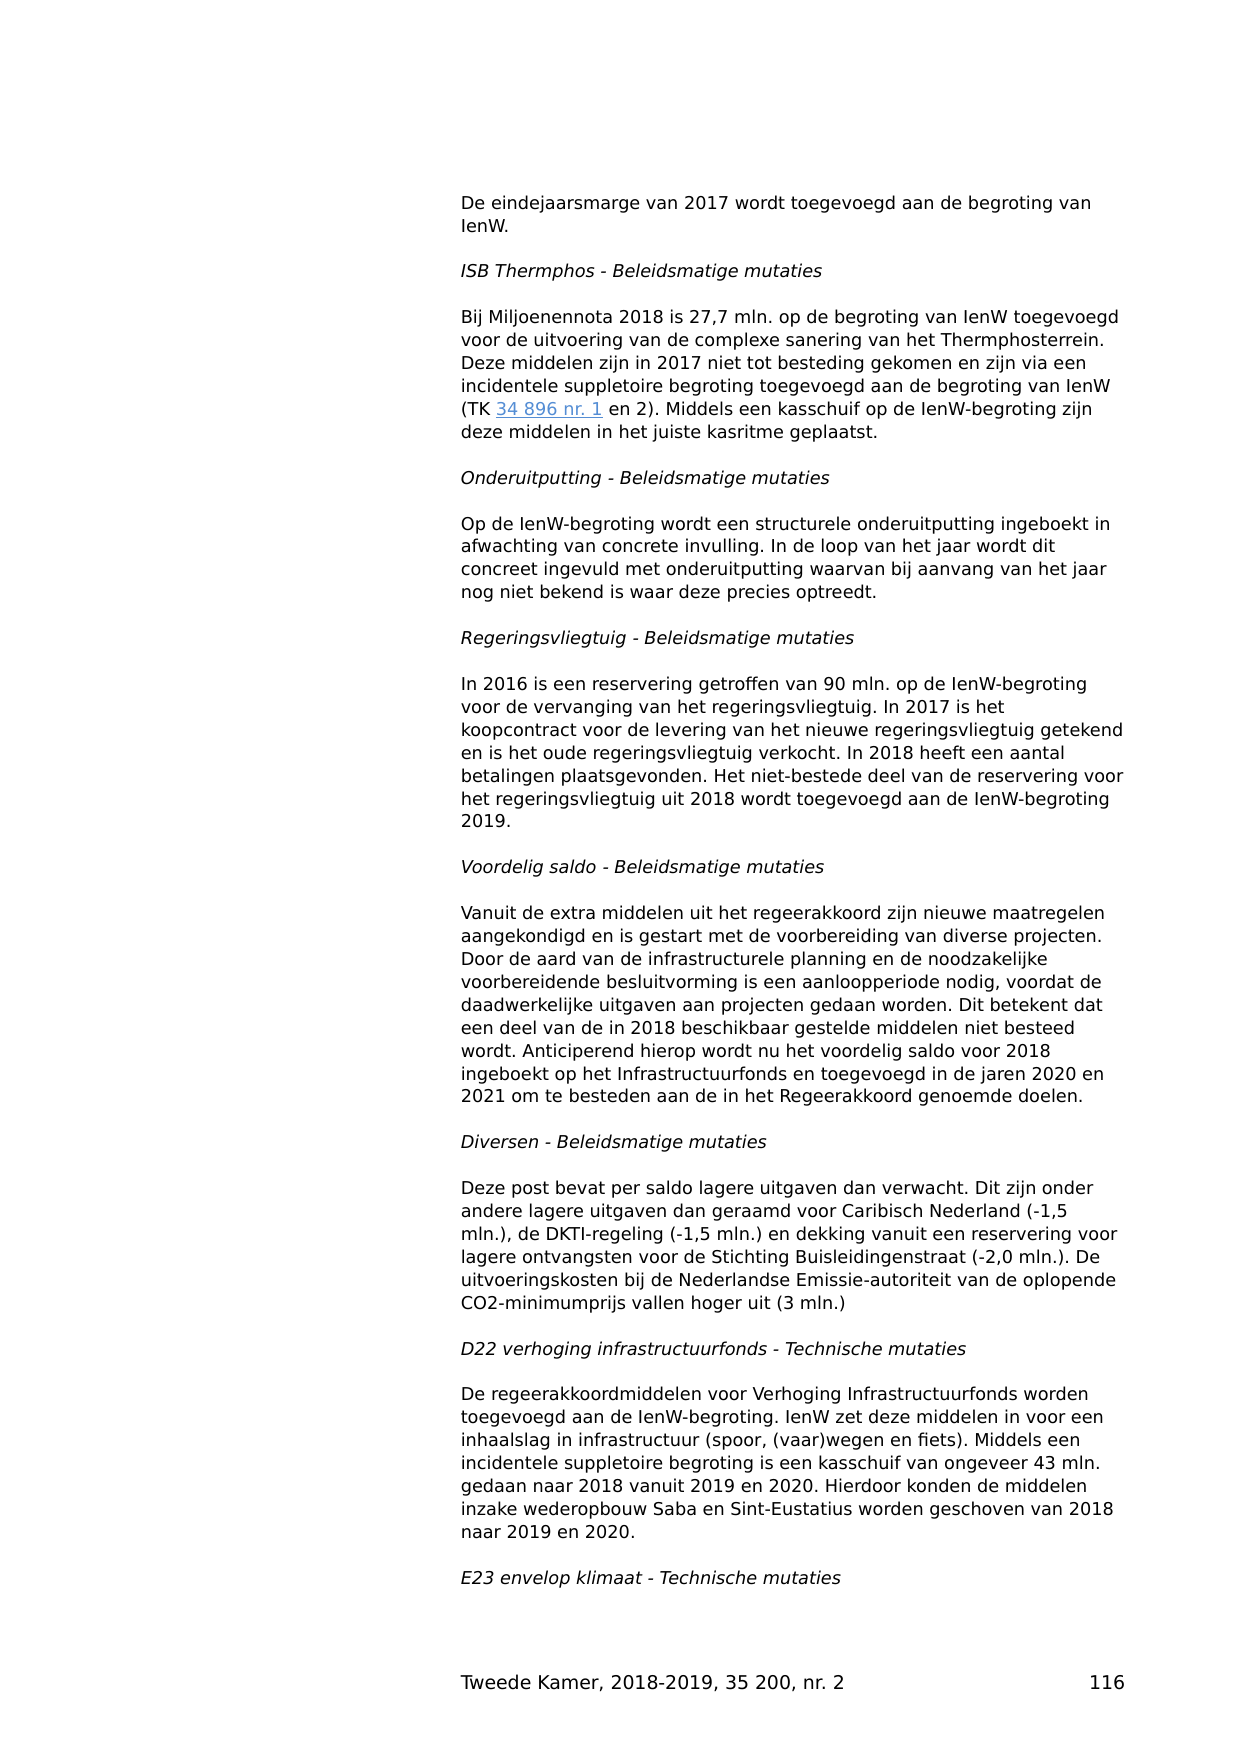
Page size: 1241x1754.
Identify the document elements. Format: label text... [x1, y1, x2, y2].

text Onderuitputting - Beleidsmatige mutaties [461, 466, 1125, 489]
text Deze post bevat per saldo lagere uitgaven dan verwacht. Dit zijn onder andere lagere uitgaven dan geraamd voor Caribisch Nederland (-1,5 mln.), de DKTI-regeling (-1,5 mln.) en dekking vanuit een reservering voor lagere ontvangsten voor de Stichting Buisleidingenstraat (-2,0 mln.). De uitvoeringskosten bij de Nederlandse Emissie-autoriteit van de oplopende CO2-minimumprijs vallen hoger uit (3 mln.) [461, 1176, 1125, 1314]
text Diversen - Beleidsmatige mutaties [461, 1130, 1125, 1153]
text Vanuit de extra middelen uit het regeerakkoord zijn nieuwe maatregelen aangekondigd en is gestart met de voorbereiding van diverse projecten. Door de aard van de infrastructurele planning en de noodzakelijke voorbereidende besluitvorming is een aanloopperiode nodig, voordat de daadwerkelijke uitgaven aan projecten gedaan worden. Dit betekent dat een deel van de in 2018 beschikbaar gestelde middelen niet besteed wordt. Anticiperend hierop wordt nu het voordelig saldo voor 2018 ingeboekt op het Infrastructuurfonds en toegevoegd in de jaren 2020 en 2021 om te besteden aan de in het Regeerakkoord genoemde doelen. [461, 901, 1125, 1107]
text De regeerakkoordmiddelen voor Verhoging Infrastructuurfonds worden toegevoegd aan de IenW-begroting. IenW zet deze middelen in voor een inhaalslag in infrastructuur (spoor, (vaar)wegen en fiets). Middels een incidentele suppletoire begroting is een kasschuif van ongeveer 43 mln. gedaan naar 2018 vanuit 2019 en 2020. Hierdoor konden de middelen inzake wederopbouw Saba en Sint-Eustatius worden geschoven van 2018 naar 2019 en 2020. [461, 1382, 1125, 1543]
text ISB Thermphos - Beleidsmatige mutaties [461, 259, 1125, 282]
text Op de IenW-begroting wordt een structurele onderuitputting ingeboekt in afwachting van concrete invulling. In de loop van het jaar wordt dit concreet ingevuld met onderuitputting waarvan bij aanvang van het jaar nog niet bekend is waar deze precies optreedt. [461, 512, 1125, 603]
text E23 envelop klimaat - Technische mutaties [461, 1566, 1125, 1589]
text Bij Miljoenennota 2018 is 27,7 mln. op de begroting van IenW toegevoegd voor de uitvoering van de complexe sanering van het Thermphosterrein. Deze middelen zijn in 2017 niet tot besteding gekomen en zijn via een incidentele suppletoire begroting toegevoegd aan de begroting van IenW (TK 34 896 nr. 1 en 2). Middels een kasschuif op de IenW-begroting zijn deze middelen in het juiste kasritme geplaatst. [461, 305, 1125, 443]
text Regeringsvliegtuig - Beleidsmatige mutaties [461, 626, 1125, 649]
text De eindejaarsmarge van 2017 wordt toegevoegd aan de begroting van IenW. [461, 191, 1125, 237]
text In 2016 is een reservering getroffen van 90 mln. op de IenW-begroting voor de vervanging van het regeringsvliegtuig. In 2017 is het koopcontract voor de levering van het nieuwe regeringsvliegtuig getekend en is het oude regeringsvliegtuig verkocht. In 2018 heeft een aantal betalingen plaatsgevonden. Het niet-bestede deel van de reservering voor het regeringsvliegtuig uit 2018 wordt toegevoegd aan de IenW-begroting 2019. [461, 672, 1125, 832]
text D22 verhoging infrastructuurfonds - Technische mutaties [461, 1337, 1125, 1359]
text Voordelig saldo - Beleidsmatige mutaties [461, 855, 1125, 878]
